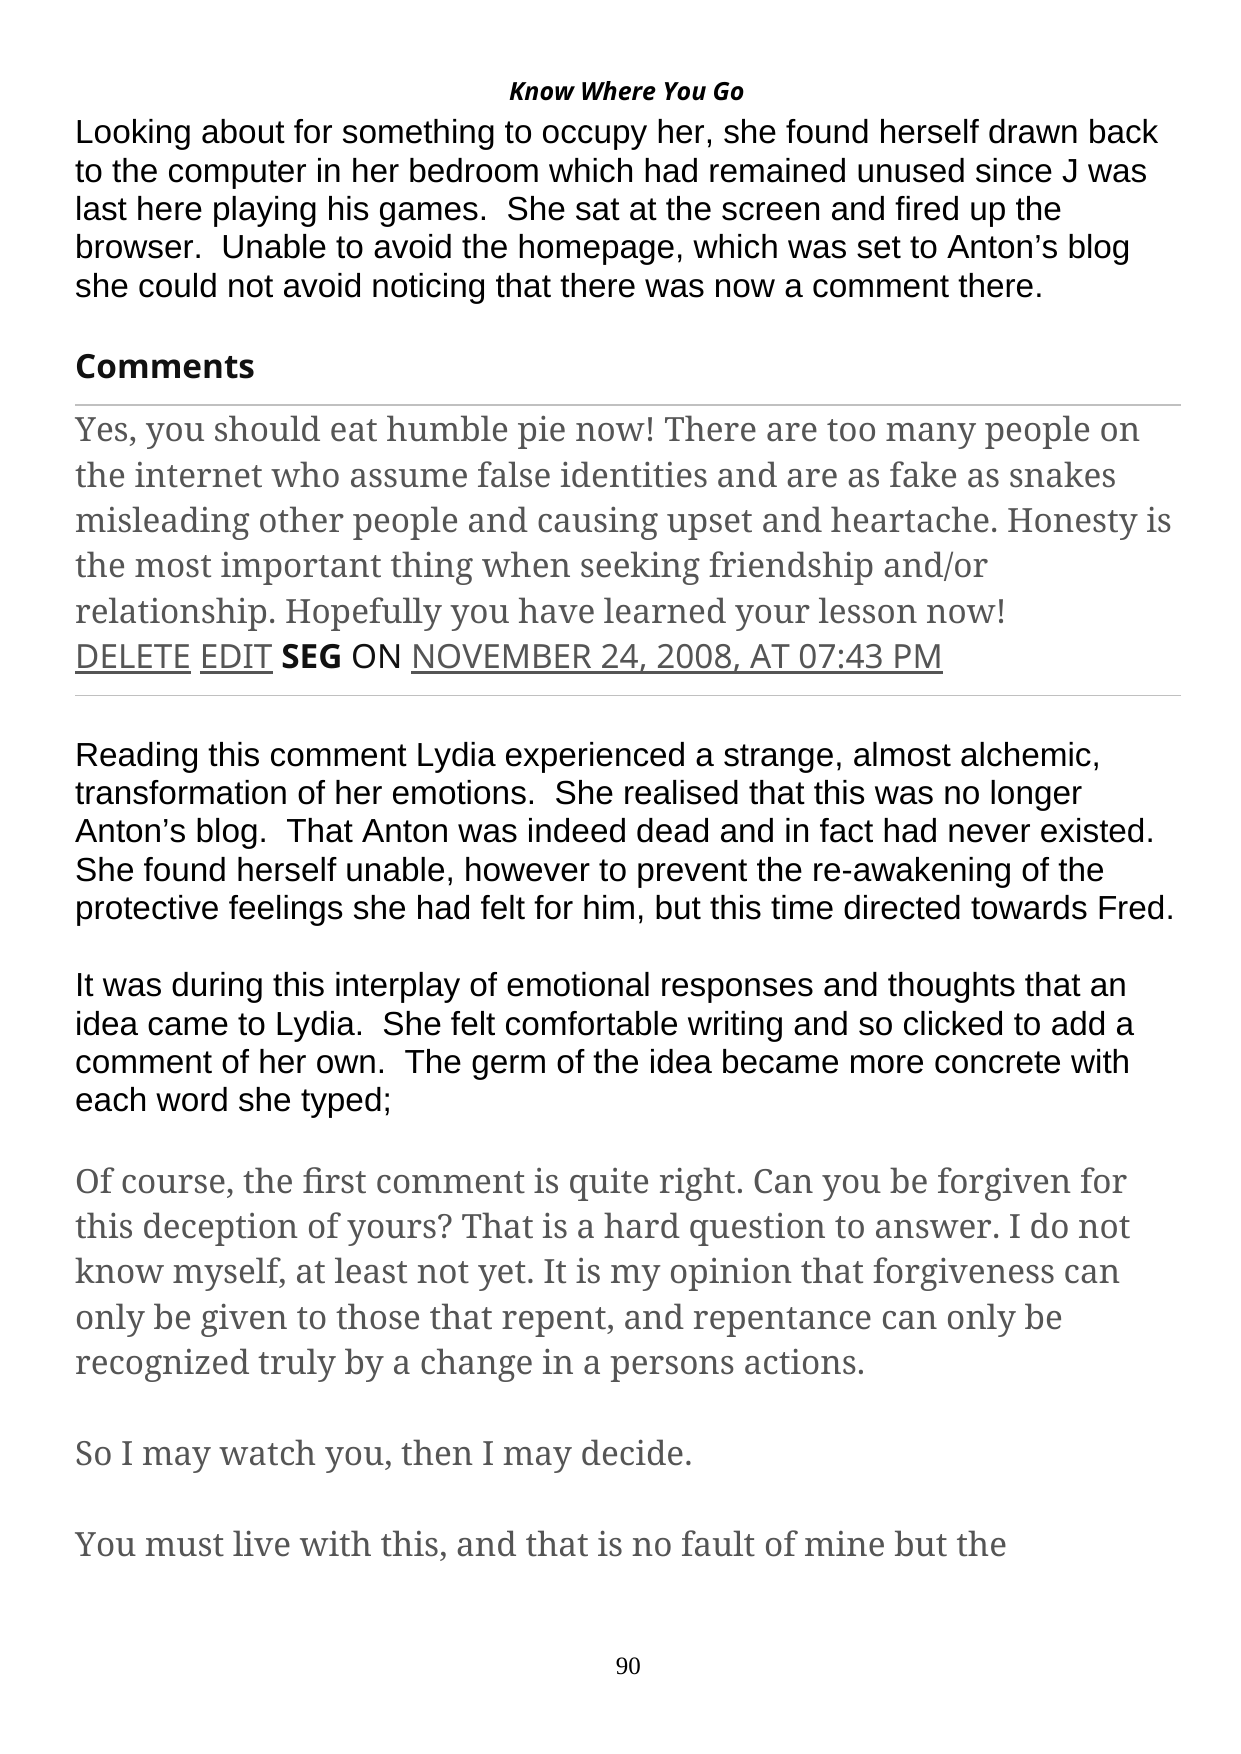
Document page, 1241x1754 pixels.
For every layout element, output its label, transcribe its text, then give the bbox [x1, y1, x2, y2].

text Yes, you should eat humble pie now! There are too many people on the internet who assume false identities and are as fake as snakes misleading other people and causing upset and heartache. Honesty is the most important thing when seeking friendship and/or relationship. Hopefully you have learned your lesson now! [75, 406, 1181, 631]
text Reading this comment Lydia experienced a strange, almost alchemic, transformation of her emotions. She realised that this was no longer Anton’s blog. That Anton was indeed dead and in fact had never existed. She found herself unable, however to prevent the re-awakening of the protective feelings she had felt for him, but this time directed towards Fred. [75, 734, 1181, 927]
text Looking about for something to occupy her, she found herself drawn back to the computer in her bedroom which had remained unused since J was last here playing his games. She sat at the screen and fired up the browser. Unable to avoid the homepage, which was set to Anton’s blog she could not avoid noticing that there was now a comment there. [75, 112, 1181, 304]
text It was during this interplay of emotional responses and thoughts that an idea came to Lydia. She felt comfortable writing and so clicked to add a comment of her own. The germ of the idea became more concrete with each word she typed; [75, 965, 1181, 1119]
subtitle Comments [75, 343, 1181, 388]
text DELETE EDIT SEG ON NOVEMBER 24, 2008, AT 07:43 PM [75, 631, 1181, 695]
text Of course, the first comment is quite right. Can you be forgiven for this deception of yours? That is a hard question to answer. I do not know myself, at least not yet. It is my opinion that forgiveness can only be given to those that repent, and repentance can only be recognized truly by a change in a persons actions. So I may watch you, then I may decide. You must live with this, and that is no fault of mine but the [75, 1157, 1181, 1566]
